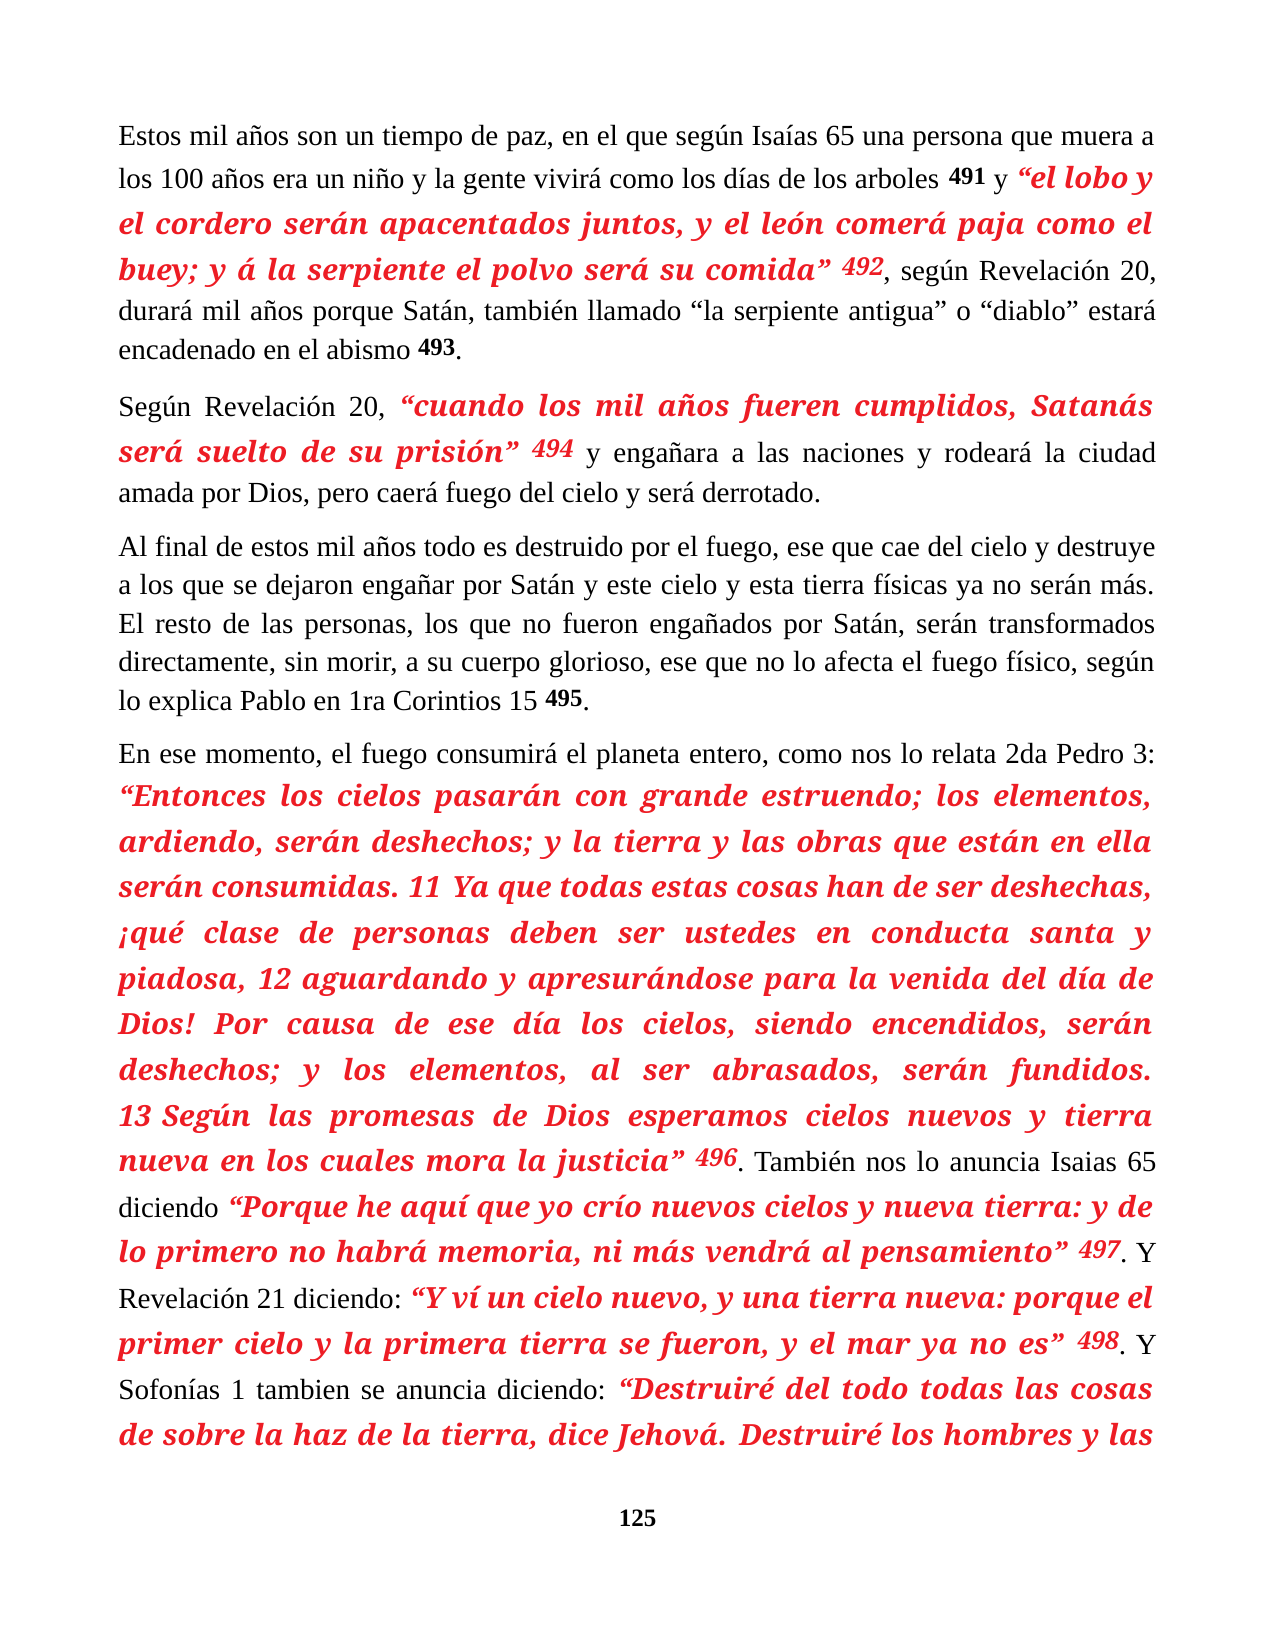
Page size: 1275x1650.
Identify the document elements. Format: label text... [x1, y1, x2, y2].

text En ese momento, el fuego consumirá el planeta entero, como nos lo relata 2da Pedro 3: “Entonces los cielos pasarán con grande estruendo; los elementos, ardiendo, serán deshechos; y la tierra y las obras que están en ella serán consumidas. 11 Ya que todas estas cosas han de ser deshechas, ¡qué clase de personas deben ser ustedes en conducta santa y piadosa, 12 aguardando y apresurándose para la venida del día de Dios! Por causa de ese día los cielos, siendo encendidos, serán deshechos; y los elementos, al ser abrasados, serán fundidos. 13 Según las promesas de Dios esperamos cielos nuevos y tierra nueva en los cuales mora la justicia” . También nos lo anuncia Isaias 65 diciendo “Porque he aquí que yo crío nuevos cielos y nueva tierra: y de lo primero no habrá memoria, ni más vendrá al pensamiento” . Y Revelación 21 diciendo: “Y ví un cielo nuevo, y una tierra nueva: porque el primer cielo y la primera tierra se fueron, y el mar ya no es” . Y Sofonías 1 tambien se anuncia diciendo: “Destruiré del todo todas las cosas de sobre la haz de la tierra, dice Jehová. Destruiré los hombres y las [118, 736, 1157, 1454]
text Estos mil años son un tiempo de paz, en el que según Isaías 65 una persona que muera a los 100 años era un niño y la gente vivirá como los días de los arboles y “el lobo y el cordero serán apacentados juntos, y el león comerá paja como el buey; y á la serpiente el polvo será su comida” , según Revelación 20, durará mil años porque Satán, también llamado “la serpiente antigua” o “diablo” estará encadenado en el abismo . [118, 118, 1157, 366]
text Al final de estos mil años todo es destruido por el fuego, ese que cae del cielo y destruye a los que se dejaron engañar por Satán y este cielo y esta tierra físicas ya no serán más. El resto de las personas, los que no fueron engañados por Satán, serán transformados directamente, sin morir, a su cuerpo glorioso, ese que no lo afecta el fuego físico, según lo explica Pablo en 1ra Corintios 15 . [118, 529, 1157, 716]
text Según Revelación 20, “cuando los mil años fueren cumplidos, Satanás será suelto de su prisión” y engañara a las naciones y rodeará la ciudad amada por Dios, pero caerá fuego del cielo y será derrotado. [118, 385, 1157, 509]
